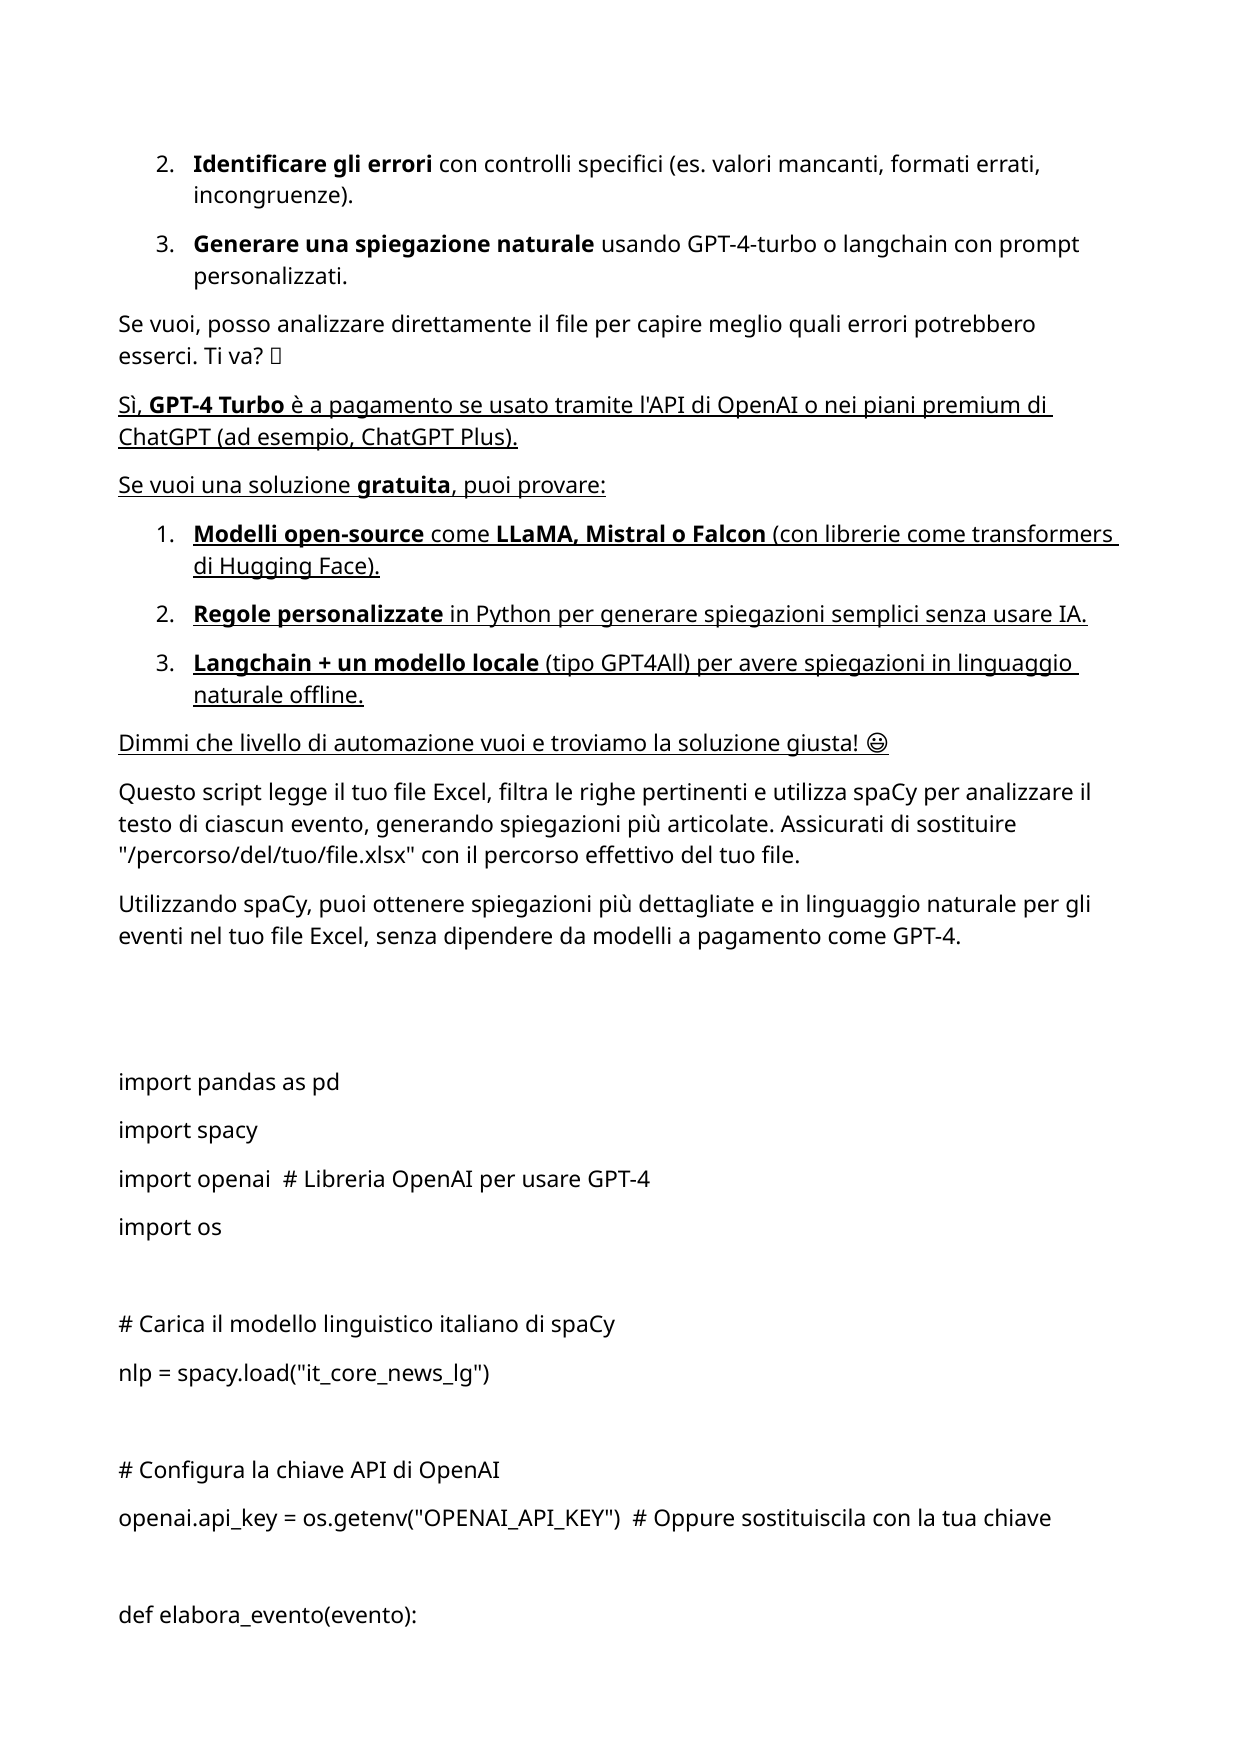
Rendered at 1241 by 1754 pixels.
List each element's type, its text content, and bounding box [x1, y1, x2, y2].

text def elabora_evento(evento): [118, 1599, 1122, 1631]
text Questo script legge il tuo file Excel, filtra le righe pertinenti e utilizza spaCy per analizzare il testo di ciascun evento, generando spiegazioni più articolate. Assicurati di sostituire "/percorso/del/tuo/file.xlsx" con il percorso effettivo del tuo file. [118, 776, 1122, 871]
text nlp = spacy.load("it_core_news_lg") [118, 1357, 1122, 1388]
list Langchain + un modello locale (tipo GPT4All) per avere spiegazioni in linguaggio naturale offline. [156, 647, 1122, 710]
text import spacy [118, 1114, 1122, 1145]
text Sì, GPT-4 Turbo è a pagamento se usato tramite l'API di OpenAI o nei piani premium di ChatGPT (ad esempio, ChatGPT Plus). [118, 389, 1122, 452]
text Utilizzando spaCy, puoi ottenere spiegazioni più dettagliate e in linguaggio naturale per gli eventi nel tuo file Excel, senza dipendere da modelli a pagamento come GPT-4. [118, 888, 1122, 951]
text Dimmi che livello di automazione vuoi e troviamo la soluzione giusta! 😃 [118, 727, 1122, 758]
text import pandas as pd [118, 1066, 1122, 1097]
text Se vuoi una soluzione gratuita, puoi provare: [118, 469, 1122, 501]
text # Carica il modello linguistico italiano di spaCy [118, 1308, 1122, 1339]
text openai.api_key = os.getenv("OPENAI_API_KEY") # Oppure sostituiscila con la tua chiave [118, 1502, 1122, 1534]
text Se vuoi, posso analizzare direttamente il file per capire meglio quali errori potrebbero esserci. Ti va? 🚀 [118, 308, 1122, 372]
text # Configura la chiave API di OpenAI [118, 1454, 1122, 1485]
list Identificare gli errori con controlli specifici (es. valori mancanti, formati errati, incongruenze). [156, 148, 1122, 211]
list Modelli open-source come LLaMA, Mistral o Falcon (con librerie come transformers di Hugging Face). [156, 518, 1122, 581]
text import openai # Libreria OpenAI per usare GPT-4 [118, 1163, 1122, 1194]
list Regole personalizzate in Python per generare spiegazioni semplici senza usare IA. [156, 598, 1122, 629]
text import os [118, 1211, 1122, 1242]
list Generare una spiegazione naturale usando GPT-4-turbo o langchain con prompt personalizzati. [156, 228, 1122, 291]
